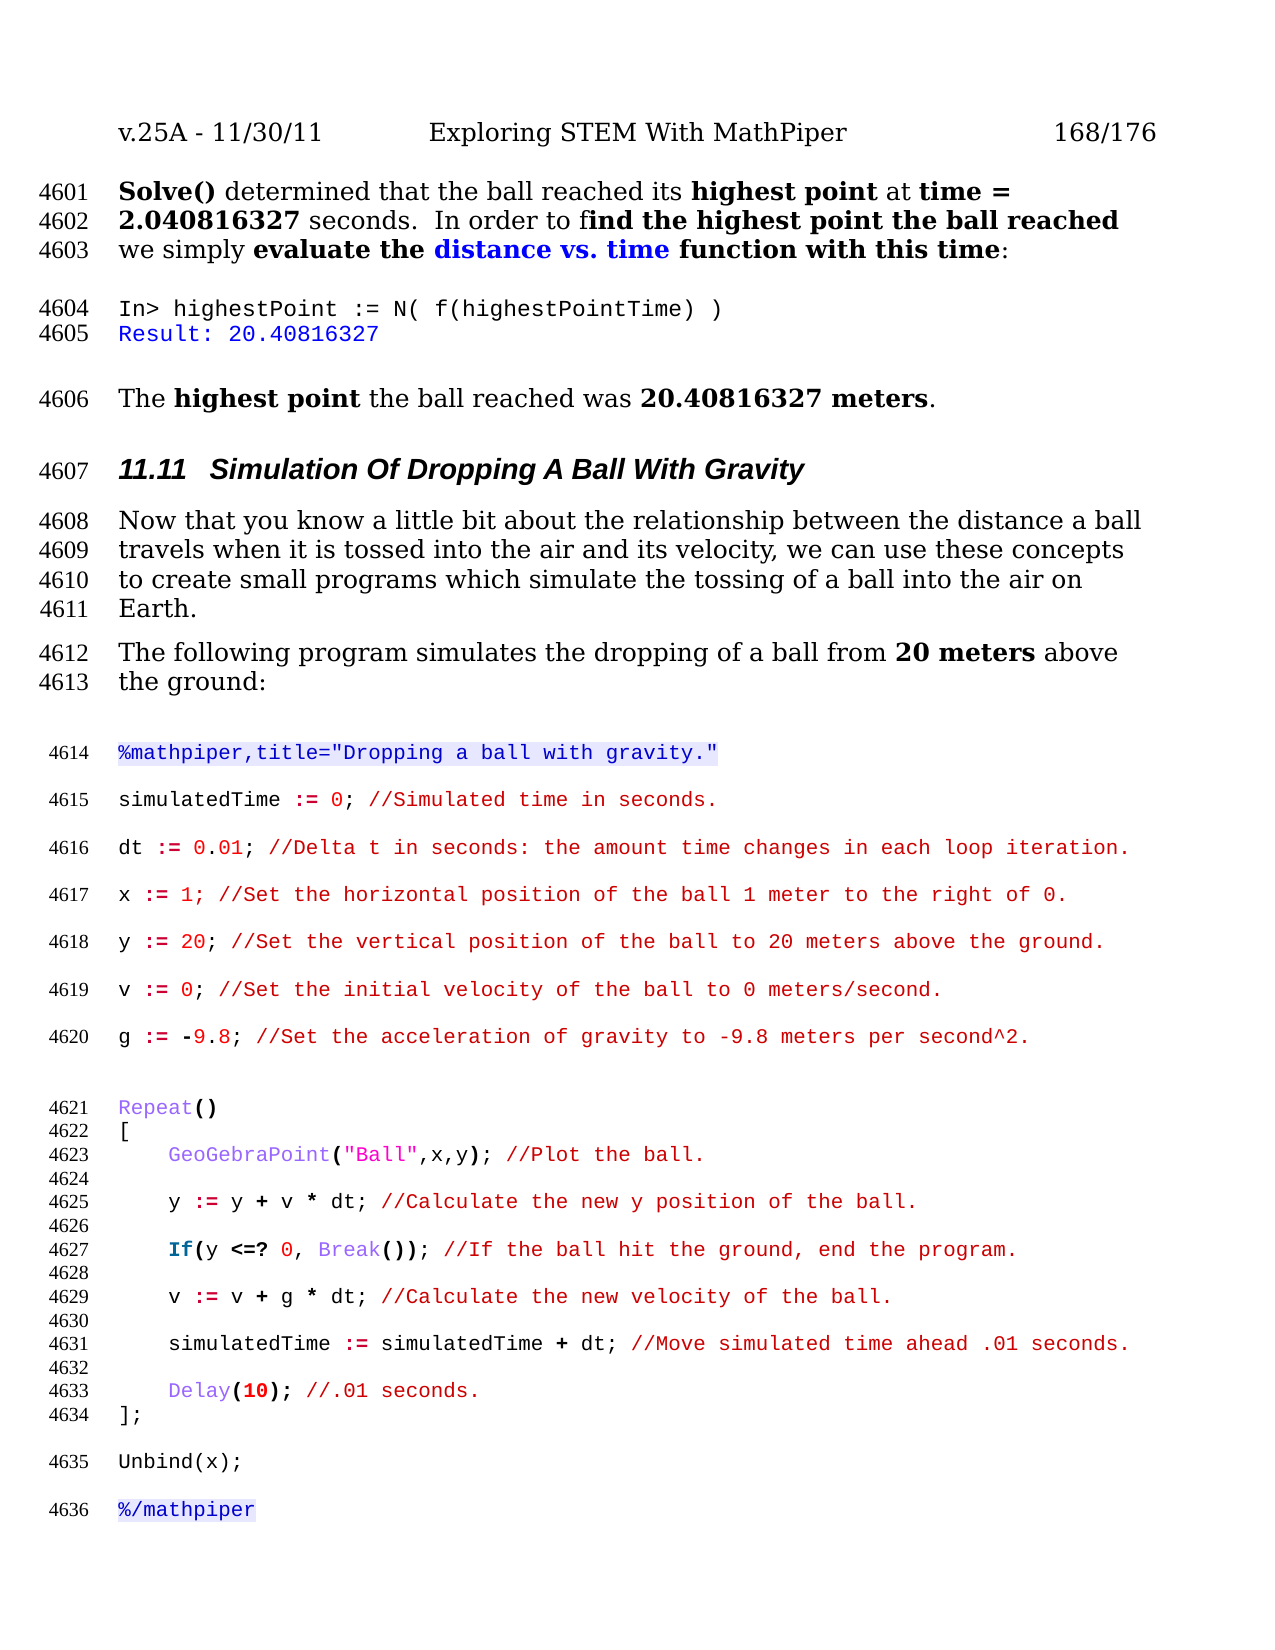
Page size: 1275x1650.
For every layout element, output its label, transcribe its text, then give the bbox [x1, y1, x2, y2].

text %mathpiper,title="Dropping a ball with gravity." [118, 742, 1157, 766]
text y := y + v * dt; //Calculate the new y position of the ball. [118, 1191, 1157, 1215]
text simulatedTime := 0; //Simulated time in seconds. [118, 789, 1157, 813]
text v := v + g * dt; //Calculate the new velocity of the ball. [118, 1286, 1157, 1309]
text Repeat() [118, 1097, 1157, 1120]
text Solve() determined that the ball reached its highest point at time = 2.040816327 seconds. In order to find the highest point the ball reached we simply evaluate the distance vs. time function with this time: [118, 177, 1157, 265]
text v := 0; //Set the initial velocity of the ball to 0 meters/second. [118, 978, 1157, 1002]
text %/mathpiper [118, 1499, 1157, 1522]
text Delay(10); //.01 seconds. [118, 1381, 1157, 1404]
text If(y <=? 0, Break()); //If the ball hit the ground, end the program. [118, 1239, 1157, 1262]
text Now that you know a little bit about the relationship between the distance a ball travels when it is tossed into the air and its velocity, we can use these concepts to create small programs which simulate the tossing of a ball into the air on Earth. [118, 507, 1157, 623]
text g := -9.8; //Set the acceleration of gravity to -9.8 meters per second^2. [118, 1026, 1157, 1049]
text Result: 20.40816327 [118, 323, 1157, 349]
text y := 20; //Set the vertical position of the ball to 20 meters above the ground. [118, 931, 1157, 955]
text Unbind(x); [118, 1451, 1157, 1475]
text dt := 0.01; //Delta t in seconds: the amount time changes in each loop iteration. [118, 837, 1157, 860]
subtitle Simulation Of Dropping A Ball With Gravity [118, 452, 1157, 486]
text [ [118, 1120, 1157, 1144]
text In> highestPoint := N( f(highestPointTime) ) [118, 297, 1157, 323]
text The highest point the ball reached was 20.40816327 meters. [118, 384, 1157, 413]
text ]; [118, 1404, 1157, 1428]
text The following program simulates the dropping of a ball from 20 meters above the ground: [118, 638, 1157, 697]
text simulatedTime := simulatedTime + dt; //Move simulated time ahead .01 seconds. [118, 1333, 1157, 1357]
text x := 1; //Set the horizontal position of the ball 1 meter to the right of 0. [118, 884, 1157, 908]
text GeoGebraPoint("Ball",x,y); //Plot the ball. [118, 1144, 1157, 1168]
